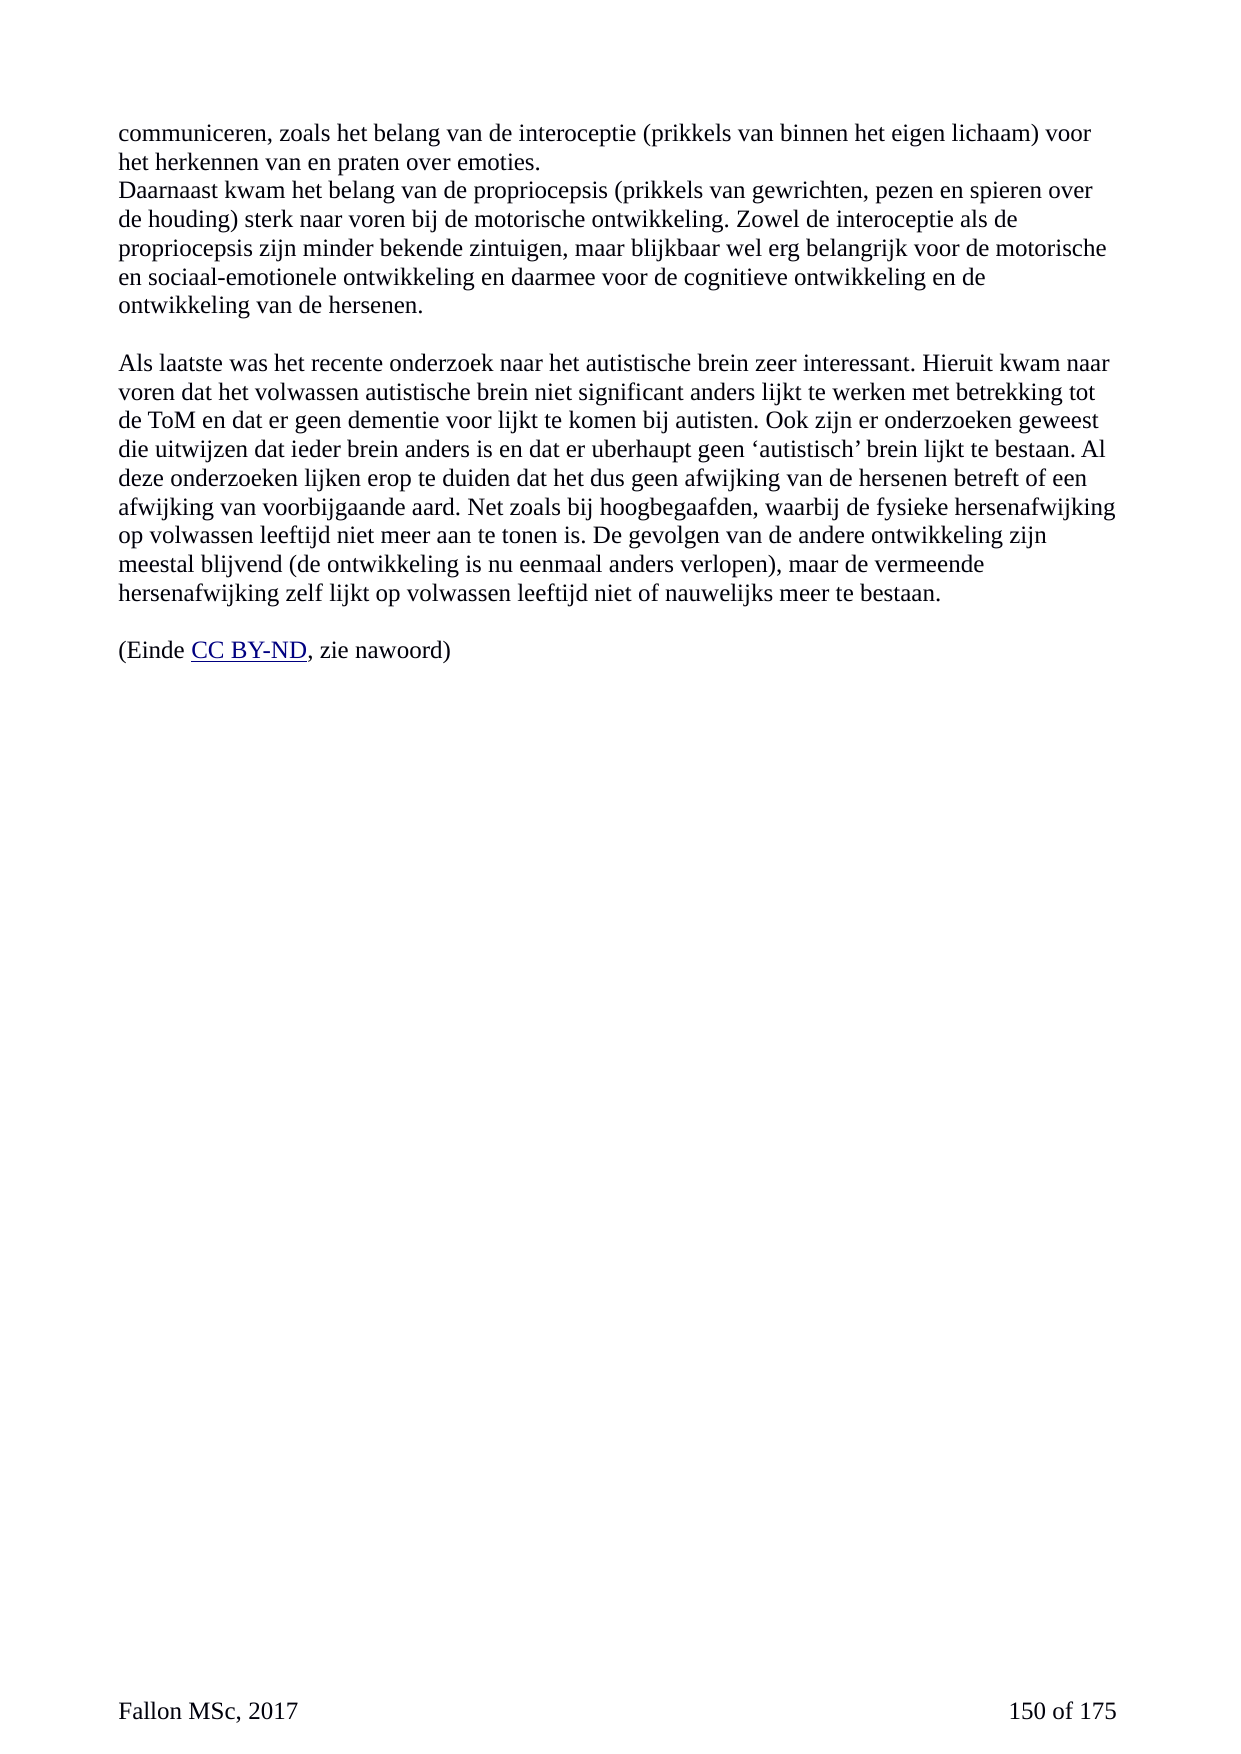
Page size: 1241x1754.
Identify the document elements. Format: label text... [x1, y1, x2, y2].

text communiceren, zoals het belang van de interoceptie (prikkels van binnen het eigen lichaam) voor het herkennen van en praten over emoties. [118, 118, 1122, 176]
text Als laatste was het recente onderzoek naar het autistische brein zeer interessant. Hieruit kwam naar voren dat het volwassen autistische brein niet significant anders lijkt te werken met betrekking tot de ToM en dat er geen dementie voor lijkt te komen bij autisten. Ook zijn er onderzoeken geweest die uitwijzen dat ieder brein anders is en dat er uberhaupt geen ‘autistisch’ brein lijkt te bestaan. Al deze onderzoeken lijken erop te duiden dat het dus geen afwijking van de hersenen betreft of een afwijking van voorbijgaande aard. Net zoals bij hoogbegaafden, waarbij de fysieke hersenafwijking op volwassen leeftijd niet meer aan te tonen is. De gevolgen van de andere ontwikkeling zijn meestal blijvend (de ontwikkeling is nu eenmaal anders verlopen), maar de vermeende hersenafwijking zelf lijkt op volwassen leeftijd niet of nauwelijks meer te bestaan. [118, 348, 1122, 636]
text Daarnaast kwam het belang van de propriocepsis (prikkels van gewrichten, pezen en spieren over de houding) sterk naar voren bij de motorische ontwikkeling. Zowel de interoceptie als de propriocepsis zijn minder bekende zintuigen, maar blijkbaar wel erg belangrijk voor de motorische en sociaal-emotionele ontwikkeling en daarmee voor de cognitieve ontwikkeling en de ontwikkeling van de hersenen. [118, 176, 1122, 319]
text (Einde CC BY-ND, zie nawoord) [118, 636, 1122, 664]
